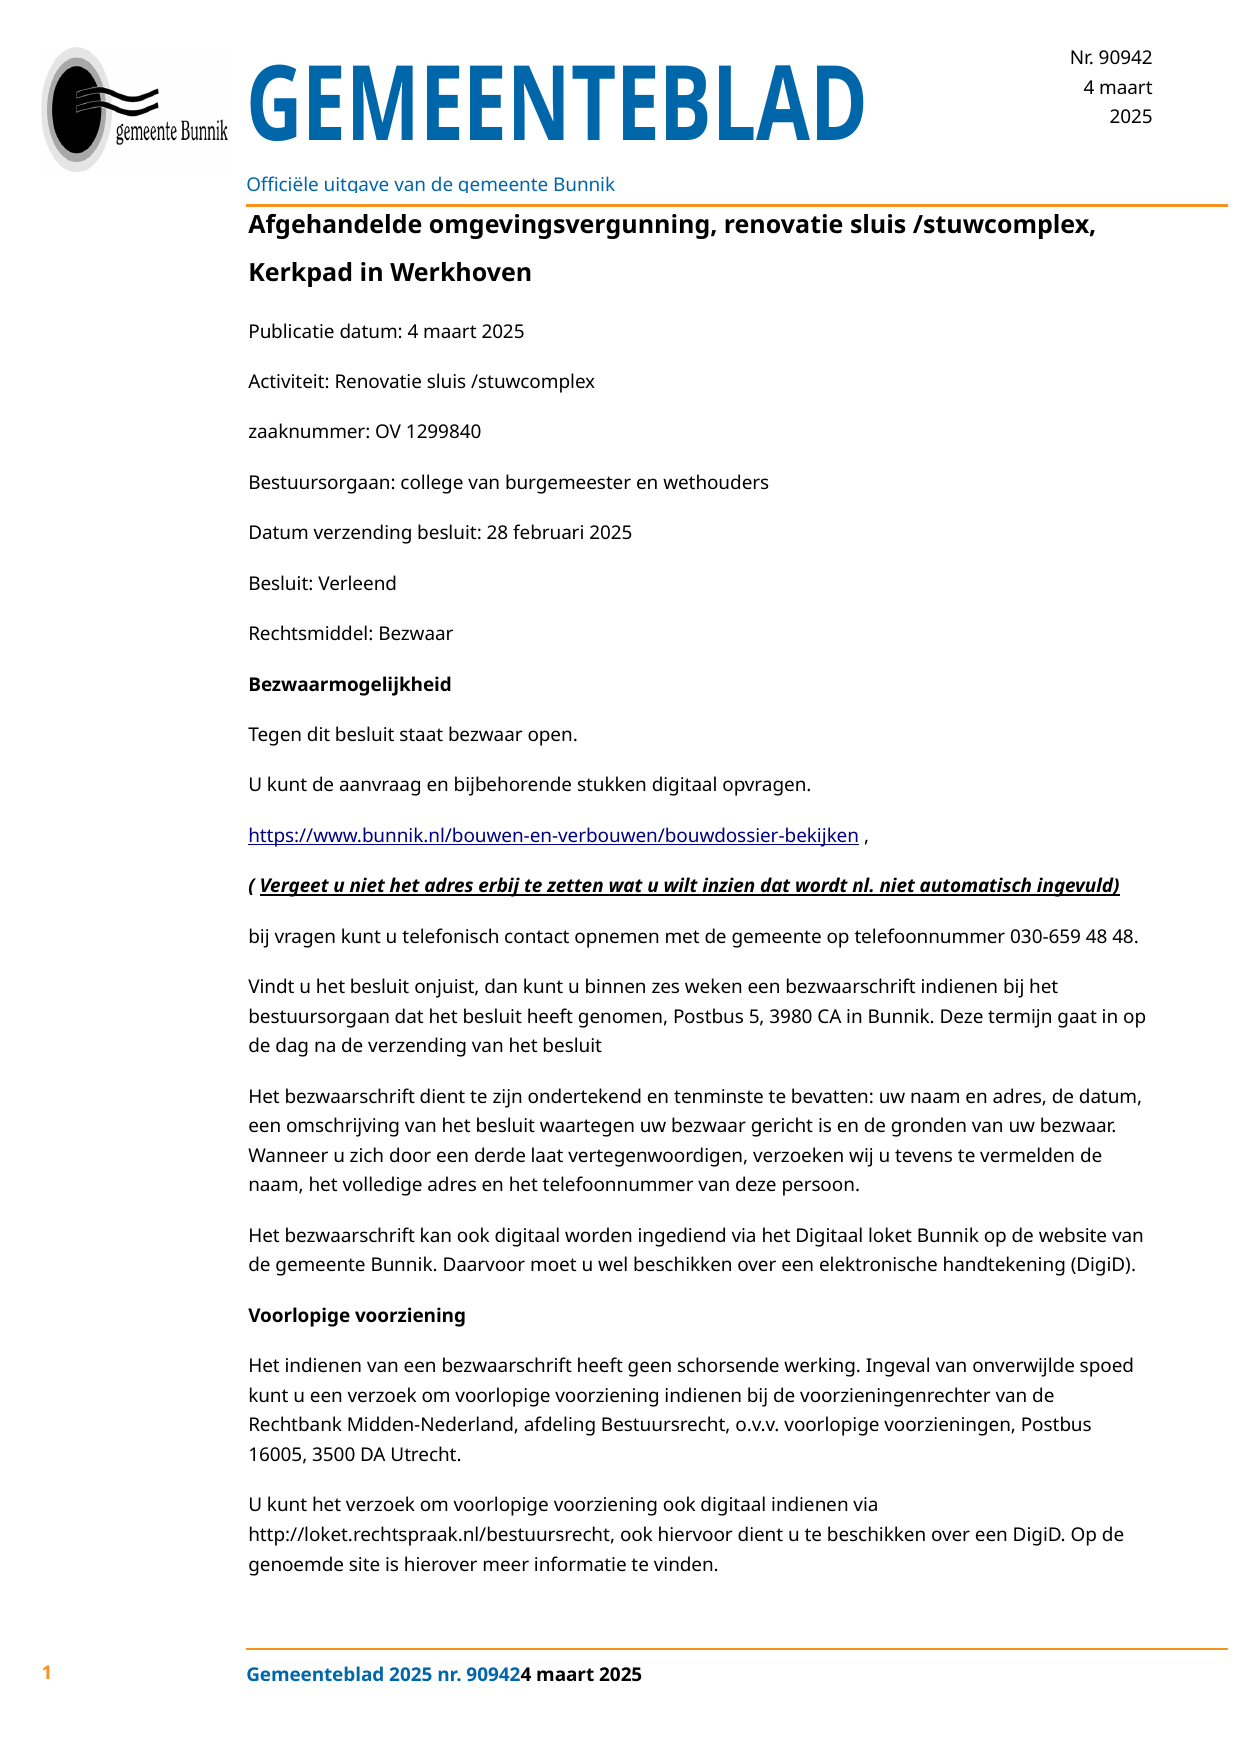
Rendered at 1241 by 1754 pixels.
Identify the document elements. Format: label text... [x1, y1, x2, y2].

picture [41, 47, 231, 172]
text zaaknummer: OV 1299840 [248, 419, 1152, 444]
text Datum verzending besluit: 28 februari 2025 [248, 519, 1152, 545]
text Besluit: Verleend [248, 570, 1152, 596]
text U kunt het verzoek om voorlopige voorziening ook digitaal indienen via http://loket.rechtspraak.nl/bestuursrecht, ook hiervoor dient u te beschikken over een DigiD. Op de genoemde site is hierover meer informatie te vinden. [248, 1492, 1152, 1577]
text Activiteit: Renovatie sluis /stuwcomplex [248, 368, 1152, 394]
text bij vragen kunt u telefonisch contact opnemen met de gemeente op telefoonnummer 030-659 48 48. [248, 923, 1152, 949]
text Vindt u het besluit onjuist, dan kunt u binnen zes weken een bezwaarschrift indienen bij het bestuursorgaan dat het besluit heeft genomen, Postbus 5, 3980 CA in Bunnik. Deze termijn gaat in op de dag na de verzending van het besluit [248, 973, 1152, 1058]
text Tegen dit besluit staat bezwaar open. [248, 721, 1152, 747]
text https://www.bunnik.nl/bouwen-en-verbouwen/bouwdossier-bekijken , [248, 822, 1152, 848]
text Het bezwaarschrift kan ook digitaal worden ingediend via het Digitaal loket Bunnik op de website van de gemeente Bunnik. Daarvoor moet u wel beschikken over een elektronische handtekening (DigiD). [248, 1222, 1152, 1277]
text Het indienen van een bezwaarschrift heeft geen schorsende werking. Ingeval van onverwijlde spoed kunt u een verzoek om voorlopige voorziening indienen bij de voorzieningenrechter van de Rechtbank Midden-Nederland, afdeling Bestuursrecht, o.v.v. voorlopige voorzieningen, Postbus 16005, 3500 DA Utrecht. [248, 1352, 1152, 1467]
text Bezwaarmogelijkheid [248, 671, 1152, 697]
text Voorlopige voorziening [248, 1302, 1152, 1328]
text Afgehandelde omgevingsvergunning, renovatie sluis /stuwcomplex, Kerkpad in Werkhoven [248, 207, 1152, 288]
text Bestuursorgaan: college van burgemeester en wethouders [248, 469, 1152, 495]
text Rechtsmiddel: Bezwaar [248, 620, 1152, 646]
text Publicatie datum: 4 maart 2025 [248, 318, 1152, 344]
text U kunt de aanvraag en bijbehorende stukken digitaal opvragen. [248, 772, 1152, 797]
text ( Vergeet u niet het adres erbij te zetten wat u wilt inzien dat wordt nl. niet automatisch ingevuld) [248, 872, 1152, 898]
text Het bezwaarschrift dient te zijn ondertekend en tenminste te bevatten: uw naam en adres, de datum, een omschrijving van het besluit waartegen uw bezwaar gericht is en de gronden van uw bezwaar. Wanneer u zich door een derde laat vertegenwoordigen, verzoeken wij u tevens te vermelden de naam, het volledige adres en het telefoonnummer van deze persoon. [248, 1083, 1152, 1197]
